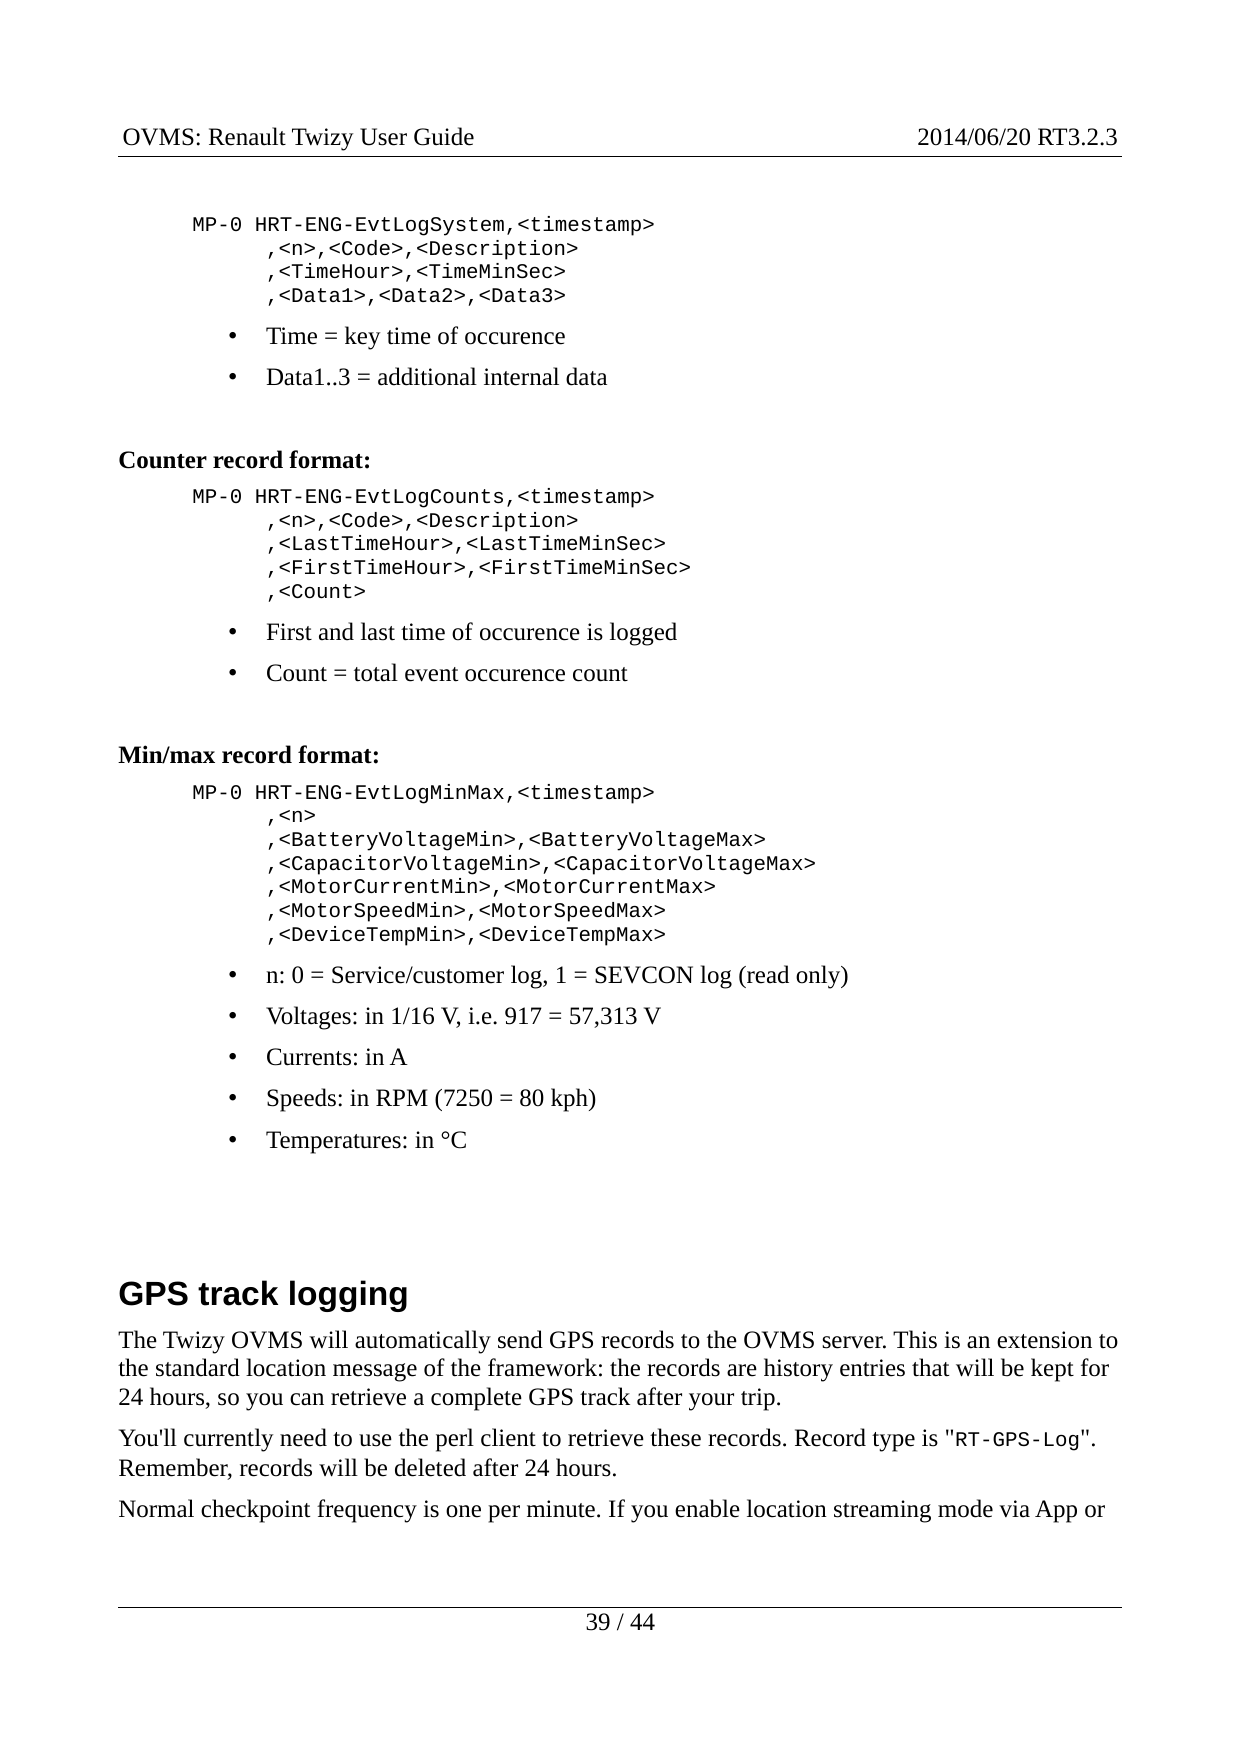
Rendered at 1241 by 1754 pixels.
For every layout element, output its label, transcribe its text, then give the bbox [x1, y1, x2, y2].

list n: 0 = Service/customer log, 1 = SEVCON log (read only) [228, 960, 1122, 988]
text Normal checkpoint frequency is one per minute. If you enable location streaming mode via App or [118, 1494, 1122, 1523]
list Currents: in A [228, 1042, 1122, 1071]
text You'll currently need to use the perl client to retrieve these records. Record type is "RT-GPS-Log". Remember, records will be deleted after 24 hours. [118, 1423, 1122, 1482]
list First and last time of occurence is logged [228, 617, 1122, 646]
text MP-0 HRT-ENG-EvtLogSystem,<timestamp> ,<n>,<Code>,<Description> ,<TimeHour>,<TimeMinSec> ,<Data1>,<Data2>,<Data3> [192, 214, 1122, 308]
list Count = total event occurence count [228, 658, 1122, 687]
list Temperatures: in °C [228, 1125, 1122, 1153]
text Counter record format: [118, 445, 1122, 473]
list Speeds: in RPM (7250 = 80 kph) [228, 1083, 1122, 1112]
text MP-0 HRT-ENG-EvtLogCounts,<timestamp> ,<n>,<Code>,<Description> ,<LastTimeHour>,<LastTimeMinSec> ,<FirstTimeHour>,<FirstTimeMinSec> ,<Count> [192, 486, 1122, 604]
list Data1..3 = additional internal data [228, 362, 1122, 391]
text MP-0 HRT-ENG-EvtLogMinMax,<timestamp> ,<n> ,<BatteryVoltageMin>,<BatteryVoltageMax> ,<CapacitorVoltageMin>,<CapacitorVoltageMax> ,<MotorCurrentMin>,<MotorCurrentMax> ,<MotorSpeedMin>,<MotorSpeedMax> ,<DeviceTempMin>,<DeviceTempMax> [192, 782, 1122, 947]
list Voltages: in 1/16 V, i.e. 917 = 57,313 V [228, 1001, 1122, 1030]
text The Twizy OVMS will automatically send GPS records to the OVMS server. This is an extension to the standard location message of the framework: the records are history entries that will be kept for 24 hours, so you can retrieve a complete GPS track after your trip. [118, 1325, 1122, 1411]
list Time = key time of occurence [228, 321, 1122, 350]
subtitle GPS track logging [118, 1273, 1122, 1312]
text Min/max record format: [118, 741, 1122, 769]
